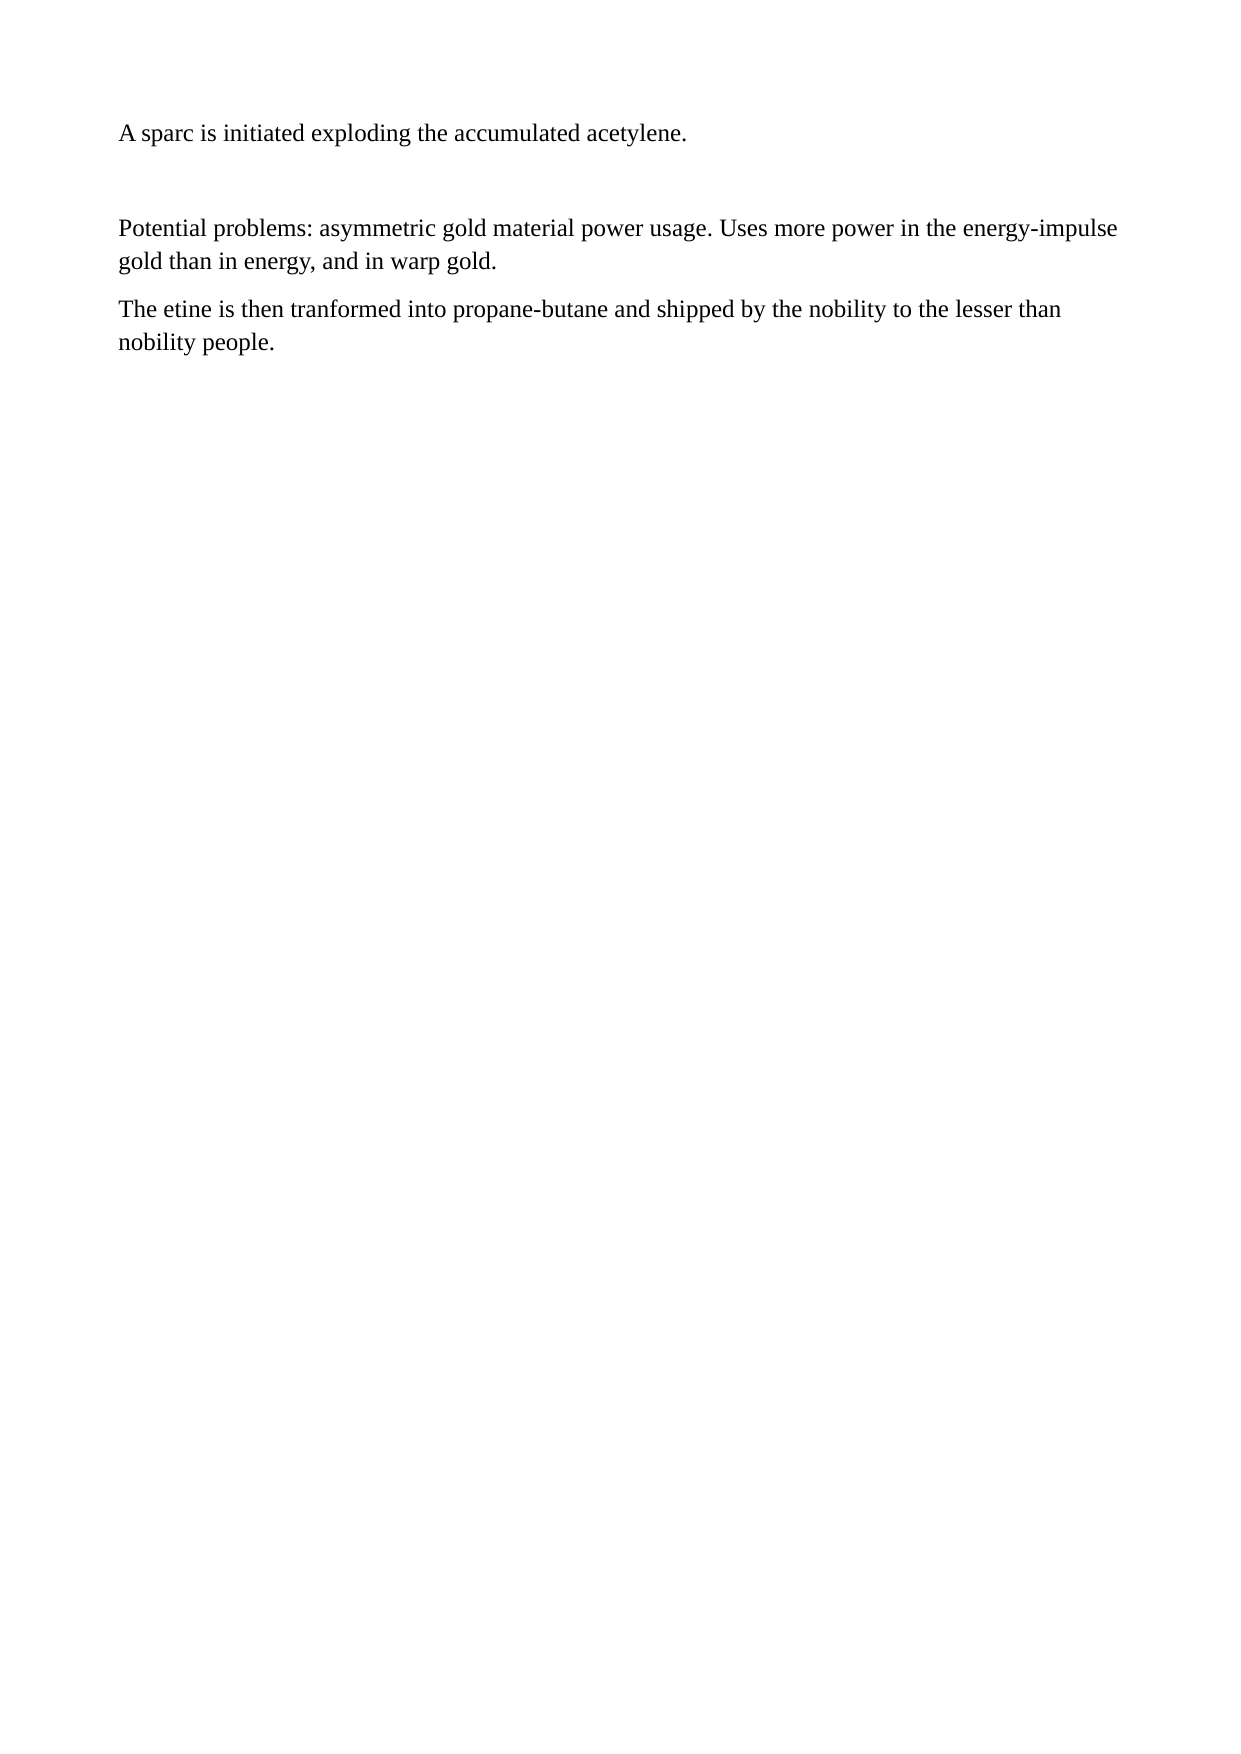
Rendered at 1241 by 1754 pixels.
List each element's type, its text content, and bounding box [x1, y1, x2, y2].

text Potential problems: asymmetric gold material power usage. Uses more power in the energy-impulse gold than in energy, and in warp gold. [118, 213, 1122, 275]
text The etine is then tranformed into propane-butane and shipped by the nobility to the lesser than nobility people. [118, 294, 1122, 356]
text A sparc is initiated exploding the accumulated acetylene. [118, 118, 1122, 147]
